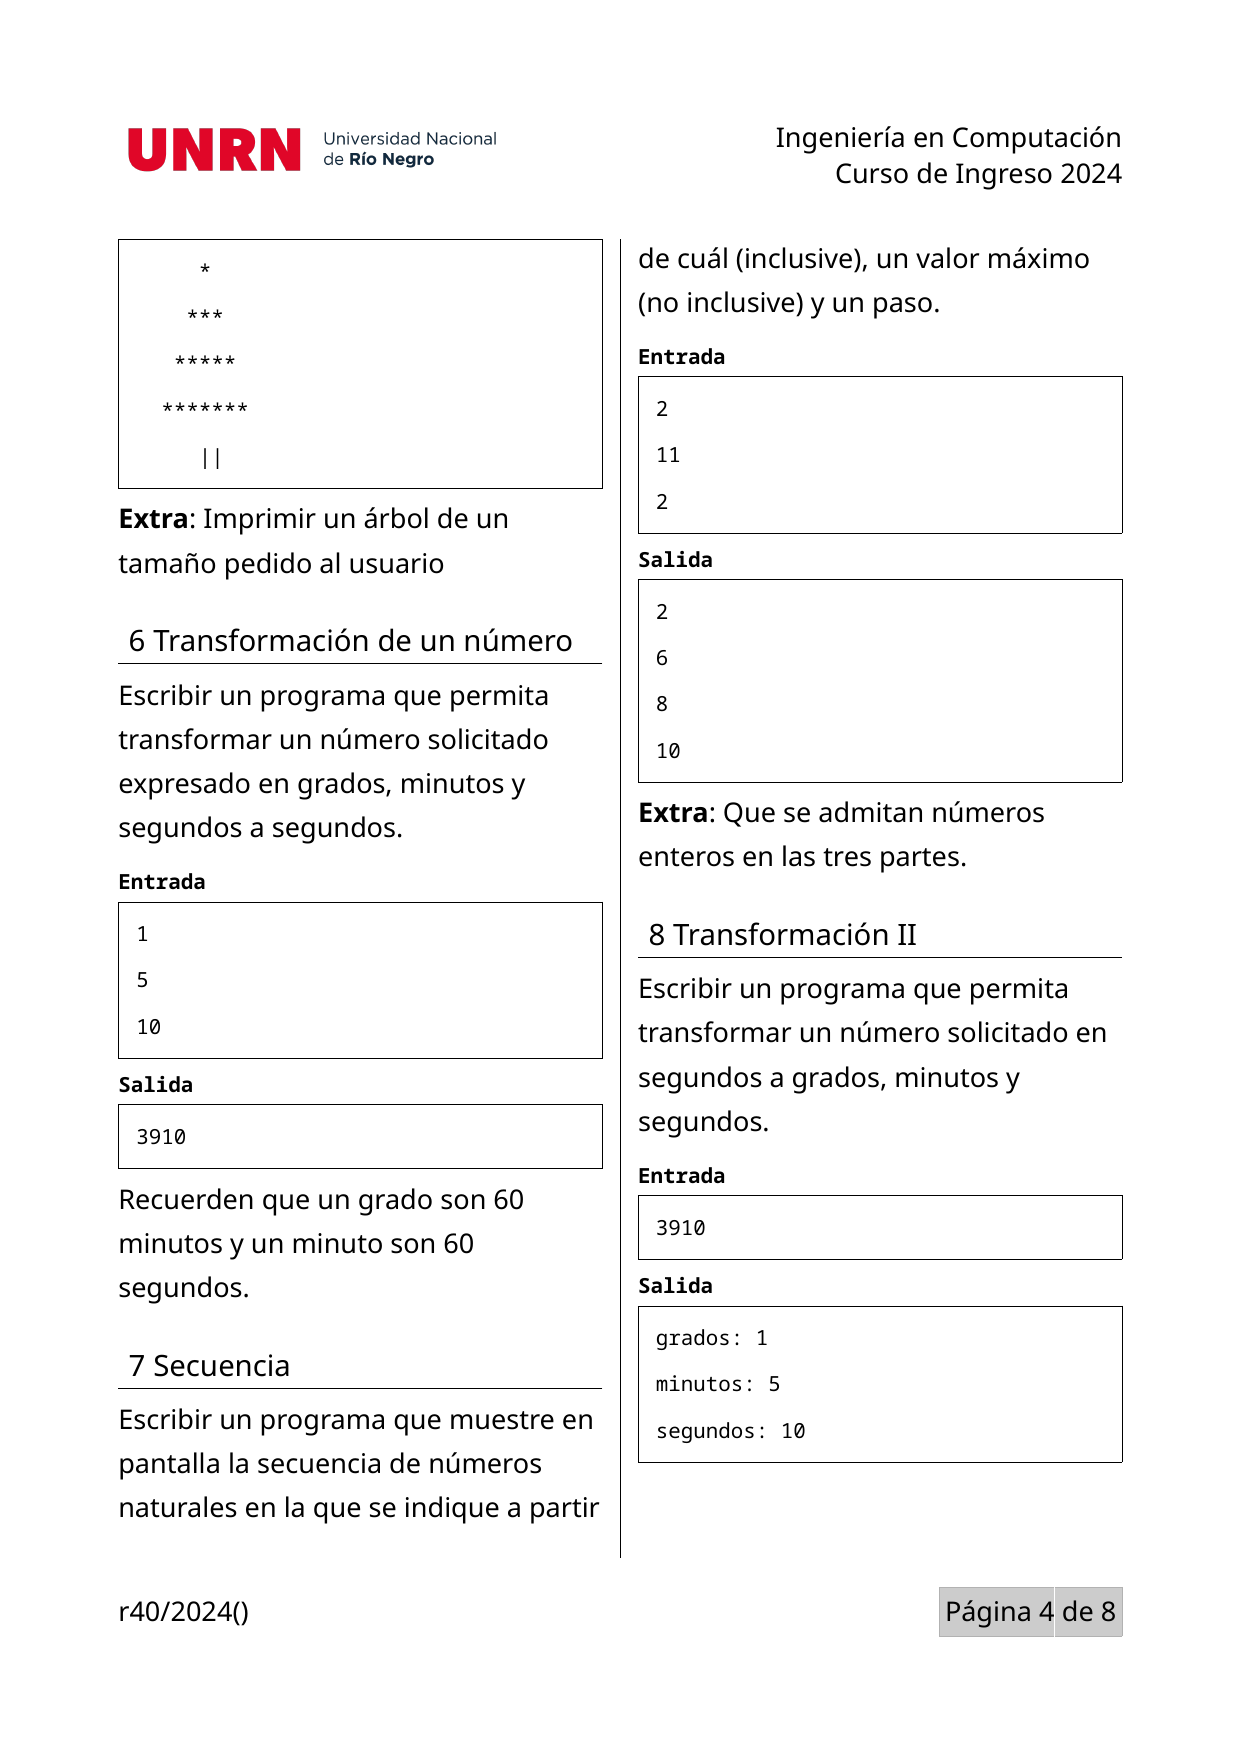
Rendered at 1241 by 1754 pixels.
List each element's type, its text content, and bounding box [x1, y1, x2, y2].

text grados: 1 [639, 1307, 1122, 1352]
text minutos: 5 [639, 1352, 1122, 1398]
text Escribir un programa que permita transformar un número solicitado en segundos a grados, minutos y segundos. [638, 970, 1122, 1139]
text || [119, 424, 602, 488]
subtitle Transformación II [638, 911, 1122, 957]
text Salida [118, 1070, 602, 1098]
text Extra: Imprimir un árbol de un tamaño pedido al usuario [118, 500, 602, 581]
text * [119, 240, 602, 285]
text 1 [119, 903, 602, 948]
text 2 [639, 580, 1122, 625]
text ******* [119, 378, 602, 424]
subtitle Transformación de un número [118, 617, 602, 663]
text 6 [639, 625, 1122, 672]
text Salida [638, 1271, 1122, 1299]
text Escribir un programa que muestre en pantalla la secuencia de números naturales en la que se indique a partir [118, 1400, 602, 1525]
text Salida [638, 545, 1122, 573]
text 2 [639, 469, 1122, 533]
text 10 [119, 994, 602, 1058]
text 8 [639, 672, 1122, 718]
text Entrada [118, 867, 602, 896]
text de cuál (inclusive), un valor máximo (no inclusive) y un paso. [638, 239, 1122, 320]
text Entrada [638, 1161, 1122, 1189]
text segundos: 10 [639, 1398, 1122, 1462]
text Extra: Que se admitan números enteros en las tres partes. [638, 794, 1122, 875]
picture [118, 118, 505, 180]
text Entrada [638, 342, 1122, 371]
text 5 [119, 948, 602, 994]
text 10 [639, 718, 1122, 782]
text Recuerden que un grado son 60 minutos y un minuto son 60 segundos. [118, 1180, 602, 1305]
text 11 [639, 423, 1122, 469]
text 3910 [119, 1105, 602, 1168]
text 3910 [639, 1196, 1122, 1259]
text 2 [639, 377, 1122, 423]
text ***** [119, 332, 602, 378]
text Escribir un programa que permita transformar un número solicitado expresado en grados, minutos y segundos a segundos. [118, 676, 602, 845]
subtitle Secuencia [118, 1342, 602, 1388]
text *** [119, 285, 602, 332]
